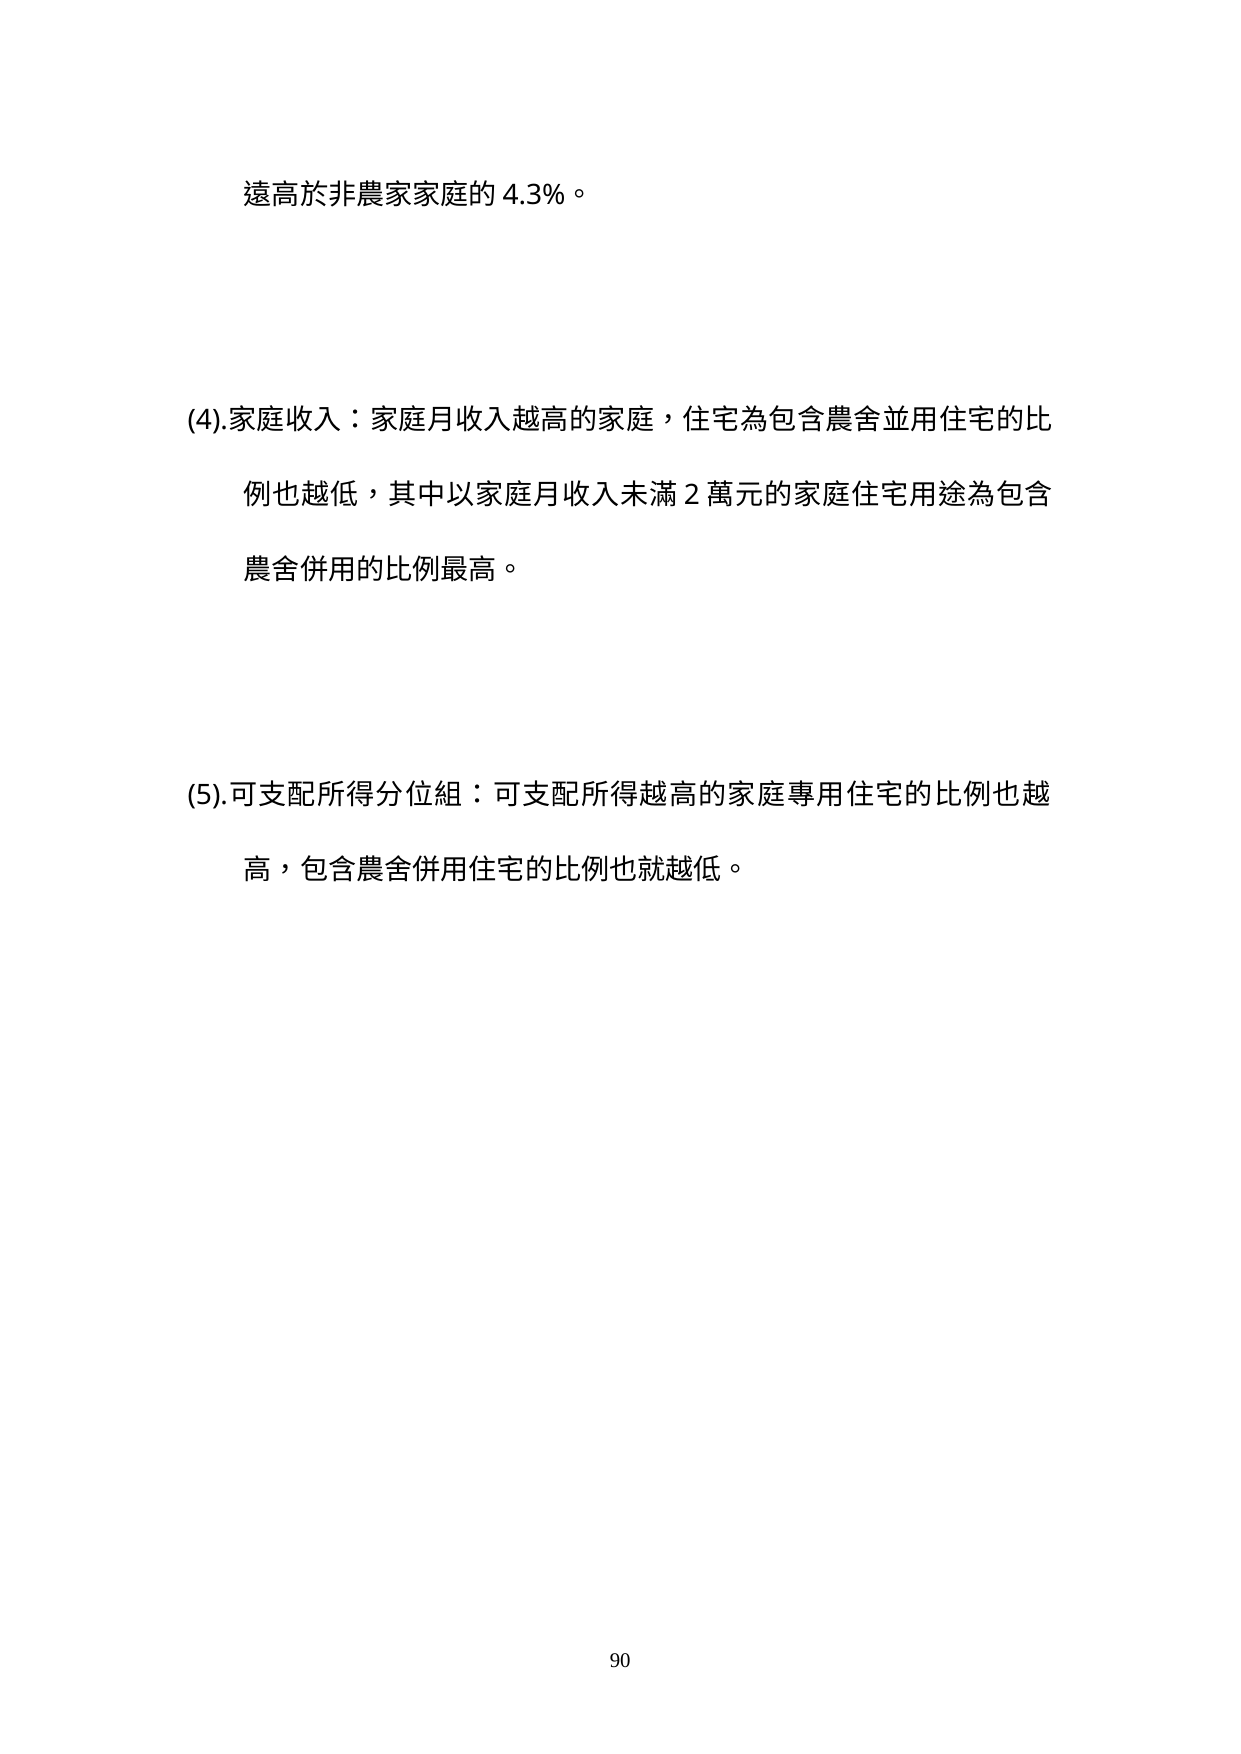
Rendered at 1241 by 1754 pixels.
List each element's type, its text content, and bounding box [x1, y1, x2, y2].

text 遠高於非農家家庭的4.3%。 [187, 150, 1053, 225]
text (5).可支配所得分位組：可支配所得越高的家庭專用住宅的比例也越高，包含農舍併用住宅的比例也就越低。 [187, 750, 1053, 900]
text (4).家庭收入：家庭月收入越高的家庭，住宅為包含農舍並用住宅的比例也越低，其中以家庭月收入未滿2萬元的家庭住宅用途為包含農舍併用的比例最高。 [187, 375, 1053, 600]
